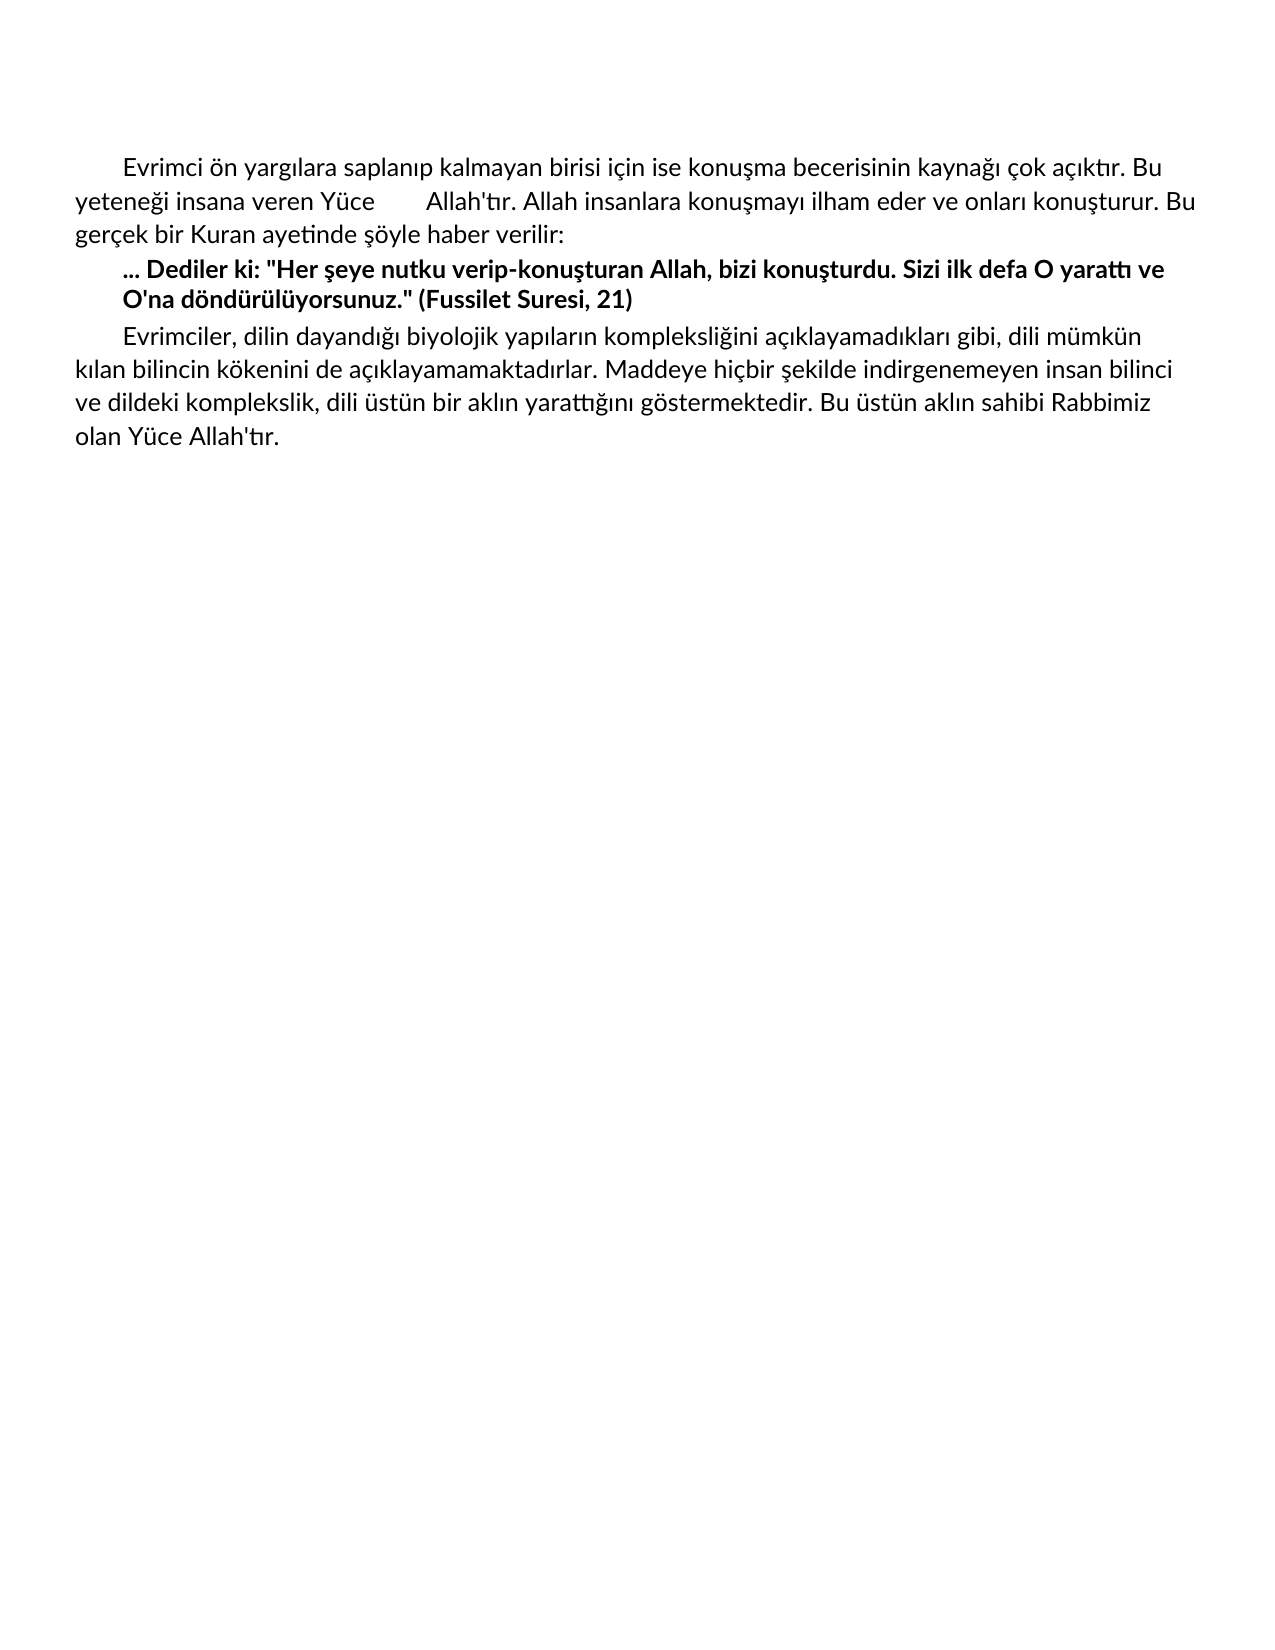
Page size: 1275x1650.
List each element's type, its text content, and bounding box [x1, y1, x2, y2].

text ... Dediler ki: "Her şeye nutku verip-konuşturan Allah, bizi konuşturdu. Sizi ilk defa O yarattı ve O'na döndürülüyorsunuz." (Fussilet Suresi, 21) [122, 254, 1200, 314]
text Evrimciler, dilin dayandığı biyolojik yapıların kompleksliğini açıklayamadıkları gibi, dili mümkün kılan bilincin kökenini de açıklayamamaktadırlar. Maddeye hiçbir şekilde indirgenemeyen insan bilinci ve dildeki komplekslik, dili üstün bir aklın yarattığını göstermektedir. Bu üstün aklın sahibi Rabbimiz olan Yüce Allah'tır. [75, 318, 1200, 452]
text Evrimci ön yargılara saplanıp kalmayan birisi için ise konuşma becerisinin kaynağı çok açıktır. Bu yeteneği insana veren Yüce Allah'tır. Allah insanlara konuşmayı ilham eder ve onları konuşturur. Bu gerçek bir Kuran ayetinde şöyle haber verilir: [75, 150, 1200, 250]
